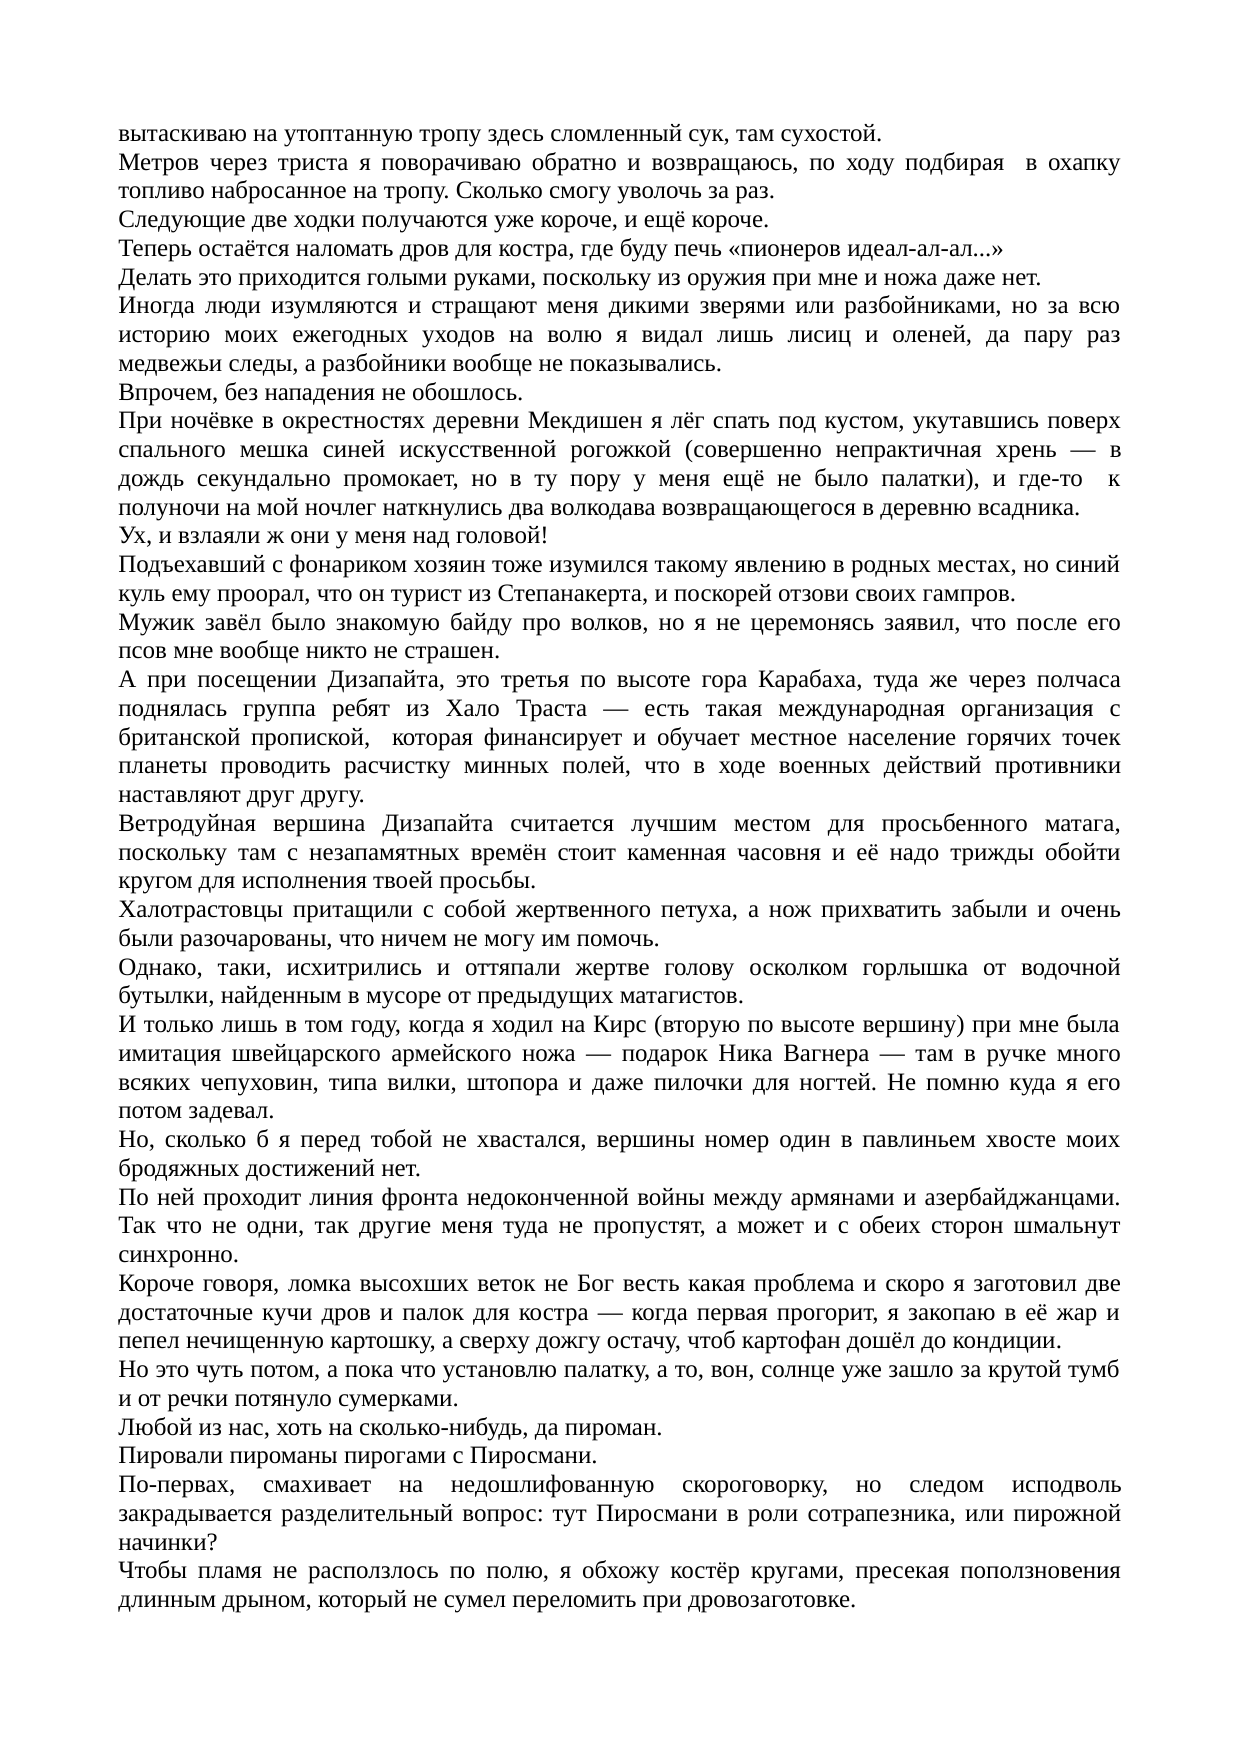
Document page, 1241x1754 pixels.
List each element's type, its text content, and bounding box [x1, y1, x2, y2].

text Чтобы пламя не расползлось по полю, я обхожу костёр кругами, пресекая поползновения длинным дрыном, который не сумел переломить при дровозаготовке. [118, 1556, 1122, 1613]
text Ух, и взлаяли ж они у меня над головой! [118, 521, 1122, 549]
text Короче говоря, ломка высохших веток не Бог весть какая проблема и скоро я заготовил две достаточные кучи дров и палок для костра — когда первая прогорит, я закопаю в её жар и пепел нечищенную картошку, а сверху дожгу остачу, чтоб картофан дошёл до кондиции. [118, 1268, 1122, 1354]
text Пировали пироманы пирогами с Пиросмани. [118, 1441, 1122, 1469]
text Любой из нас, хоть на сколько-нибудь, да пироман. [118, 1412, 1122, 1441]
text По ней проходит линия фронта недоконченной войны между армянами и азербайджанцами. Так что не одни, так другие меня туда не пропустят, а может и с обеих сторон шмальнут синхронно. [118, 1182, 1122, 1268]
text Делать это приходится голыми руками, поскольку из оружия при мне и ножа даже нет. [118, 262, 1122, 291]
text Мужик завёл было знакомую байду про волков, но я не церемонясь заявил, что после его псов мне вообще никто не страшен. [118, 607, 1122, 664]
text Подъехавший с фонариком хозяин тоже изумился такому явлению в родных местах, но синий куль ему проорал, что он турист из Степанакерта, и поскорей отзови своих гампров. [118, 549, 1122, 607]
text Иногда люди изумляются и стращают меня дикими зверями или разбойниками, но за всю историю моих ежегодных уходов на волю я видал лишь лисиц и оленей, да пару раз медвежьи следы, а разбойники вообще не показывались. [118, 291, 1122, 377]
text По-первах, смахивает на недошлифованную скороговорку, но следом исподволь закрадывается разделительный вопрос: тут Пиросмани в роли сотрапезника, или пирожной начинки? [118, 1469, 1122, 1556]
text Теперь остаётся наломать дров для костра, где буду печь «пионеров идеал-ал-ал...» [118, 233, 1122, 262]
text Однако, таки, исхитрились и оттяпали жертве голову осколком горлышка от водочной бутылки, найденным в мусоре от предыдущих матагистов. [118, 952, 1122, 1009]
text При ночёвке в окрестностях деревни Мекдишен я лёг спать под кустом, укутавшись поверх спального мешка синей искусственной рогожкой (совершенно непрактичная хрень — в дождь секундально промокает, но в ту пору у меня ещё не было палатки), и где-то к полуночи на мой ночлег наткнулись два волкодава возвращающегося в деревню всадника. [118, 406, 1122, 521]
text вытаскиваю на утоптанную тропу здесь сломленный сук, там сухостой. [118, 118, 1122, 147]
text И только лишь в том году, когда я ходил на Кирс (вторую по высоте вершину) при мне была имитация швейцарского армейского ножа — подарок Ника Вагнера — там в ручке много всяких чепуховин, типа вилки, штопора и даже пилочки для ногтей. Не помню куда я его потом задевал. [118, 1009, 1122, 1124]
text Но это чуть потом, а пока что установлю палатку, а то, вон, солнце уже зашло за крутой тумб и от речки потянуло сумерками. [118, 1354, 1122, 1412]
text А при посещении Дизапайта, это третья по высоте гора Карабаха, туда же через полчаса поднялась группа ребят из Хало Траста — есть такая международная организация с британской пропиской, которая финансирует и обучает местное население горячих точек планеты проводить расчистку минных полей, что в ходе военных действий противники наставляют друг другу. [118, 664, 1122, 808]
text Ветродуйная вершина Дизапайта считается лучшим местом для просьбенного матага, поскольку там с незапамятных времён стоит каменная часовня и её надо трижды обойти кругом для исполнения твоей просьбы. [118, 808, 1122, 894]
text Халотрастовцы притащили с собой жертвенного петуха, а нож прихватить забыли и очень были разочарованы, что ничем не могу им помочь. [118, 894, 1122, 952]
text Впрочем, без нападения не обошлось. [118, 377, 1122, 406]
text Следующие две ходки получаются уже короче, и ещё короче. [118, 204, 1122, 233]
text Метров через триста я поворачиваю обратно и возвращаюсь, по ходу подбирая в охапку топливо набросанное на тропу. Сколько смогу уволочь за раз. [118, 147, 1122, 204]
text Но, сколько б я перед тобой не хвастался, вершины номер один в павлиньем хвосте моих бродяжных достижений нет. [118, 1124, 1122, 1182]
